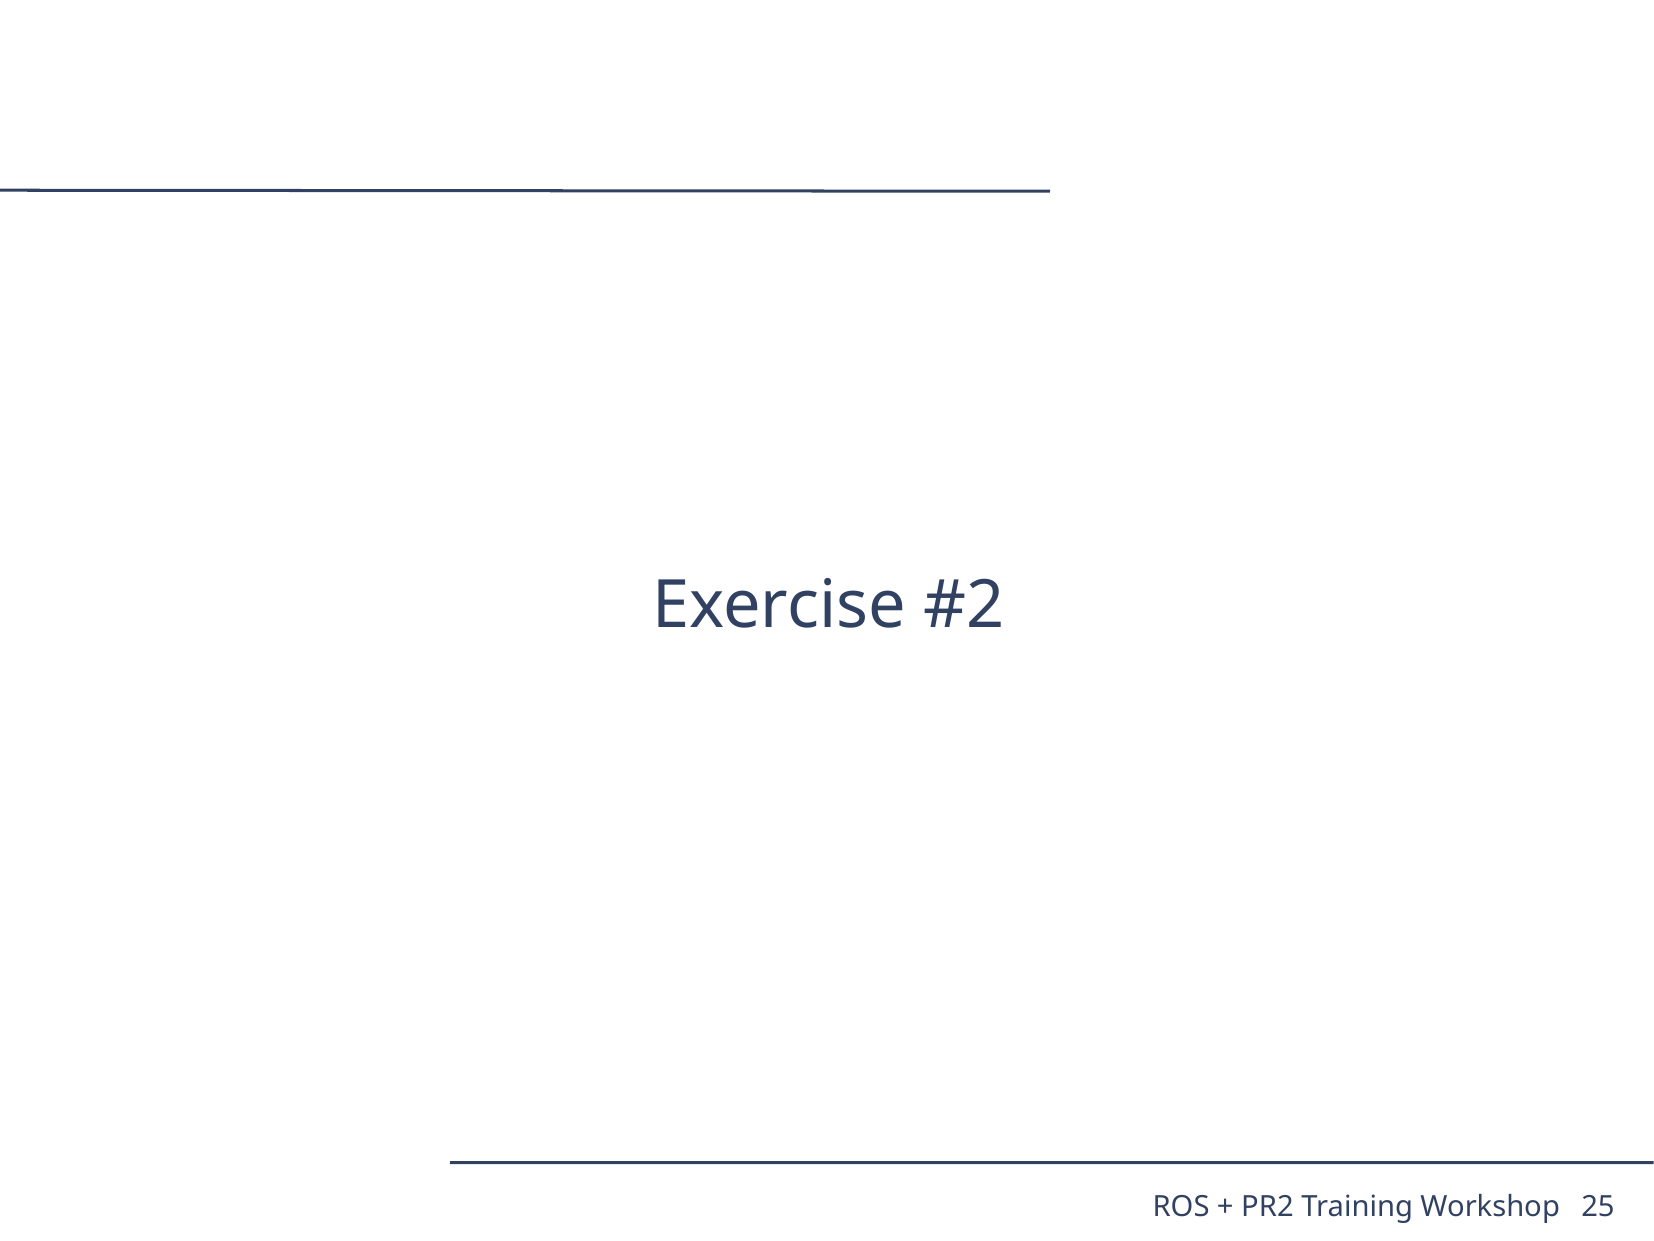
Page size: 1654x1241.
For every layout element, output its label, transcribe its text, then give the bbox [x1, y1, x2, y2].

text_box Exercise #2 [637, 548, 1029, 638]
title [82, 56, 1571, 250]
